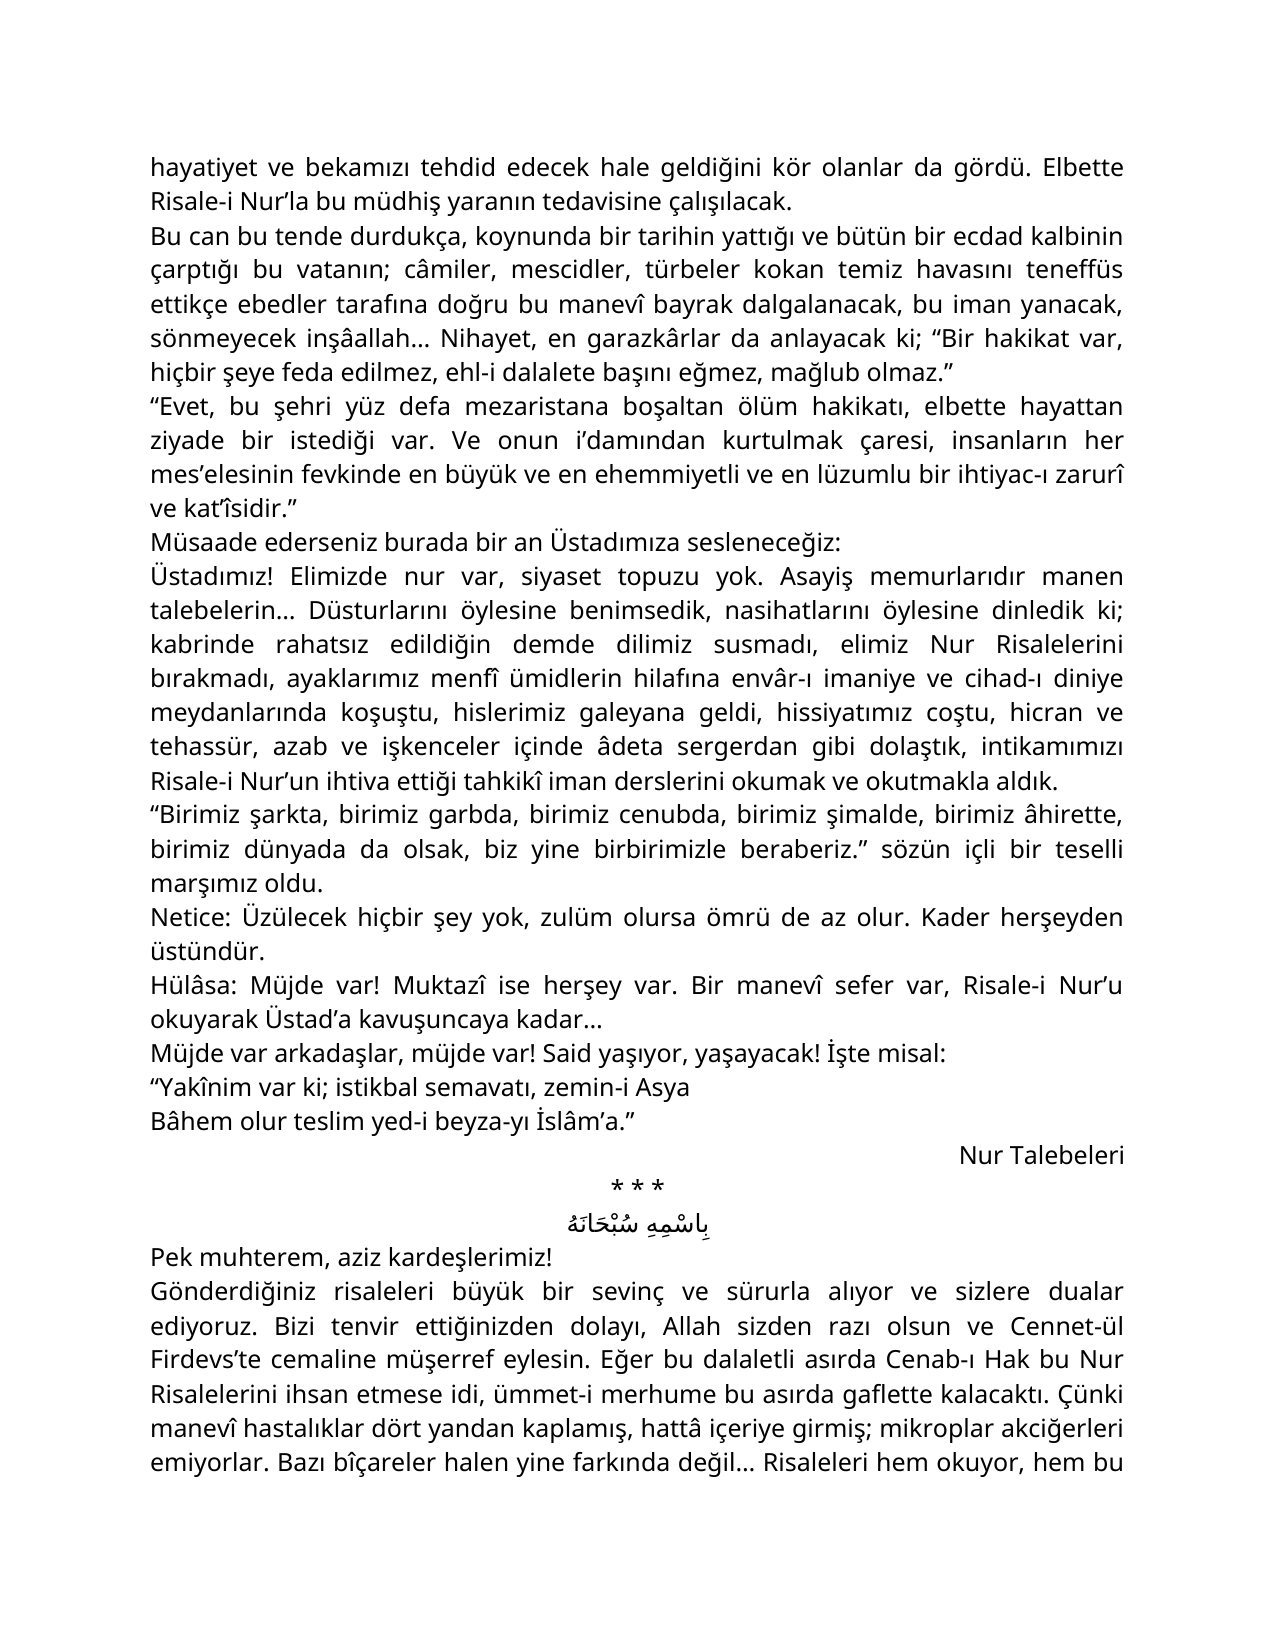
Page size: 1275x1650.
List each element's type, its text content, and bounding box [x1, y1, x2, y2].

text * * * [150, 1172, 1125, 1206]
text hayatiyet ve bekamızı tehdid edecek hale geldiğini kör olanlar da gördü. Elbette Risale-i Nur’la bu müdhiş yaranın tedavisine çalışılacak. [150, 150, 1125, 218]
text Netice: Üzülecek hiçbir şey yok, zulüm olursa ömrü de az olur. Kader herşeyden üstündür. [150, 899, 1125, 967]
text Pek muhterem, aziz kardeşlerimiz! [150, 1240, 1125, 1274]
text Müsaade ederseniz burada bir an Üstadımıza sesleneceğiz: [150, 525, 1125, 559]
text Nur Talebeleri [150, 1138, 1125, 1172]
text بِاسْمِهِ سُبْحَانَهُ [150, 1206, 1125, 1240]
text Bâhem olur teslim yed-i beyza-yı İslâm’a.” [150, 1104, 1125, 1138]
text Bu can bu tende durdukça, koynunda bir tarihin yattığı ve bütün bir ecdad kalbinin çarptığı bu vatanın; câmiler, mescidler, türbeler kokan temiz havasını teneffüs ettikçe ebedler tarafına doğru bu manevî bayrak dalgalanacak, bu iman yanacak, sönmeyecek inşâallah… Nihayet, en garazkârlar da anlayacak ki; “Bir hakikat var, hiçbir şeye feda edilmez, ehl-i dalalete başını eğmez, mağlub olmaz.” [150, 218, 1125, 388]
text Hülâsa: Müjde var! Muktazî ise herşey var. Bir manevî sefer var, Risale-i Nur’u okuyarak Üstad’a kavuşuncaya kadar… [150, 967, 1125, 1036]
text “Evet, bu şehri yüz defa mezaristana boşaltan ölüm hakikatı, elbette hayattan ziyade bir istediği var. Ve onun i’damından kurtulmak çaresi, insanların her mes’elesinin fevkinde en büyük ve en ehemmiyetli ve en lüzumlu bir ihtiyac-ı zarurî ve kat’îsidir.” [150, 388, 1125, 525]
text Müjde var arkadaşlar, müjde var! Said yaşıyor, yaşayacak! İşte misal: [150, 1036, 1125, 1070]
text Üstadımız! Elimizde nur var, siyaset topuzu yok. Asayiş memurlarıdır manen talebelerin… Düsturlarını öylesine benimsedik, nasihatlarını öylesine dinledik ki; kabrinde rahatsız edildiğin demde dilimiz susmadı, elimiz Nur Risalelerini bırakmadı, ayaklarımız menfî ümidlerin hilafına envâr-ı imaniye ve cihad-ı diniye meydanlarında koşuştu, hislerimiz galeyana geldi, hissiyatımız coştu, hicran ve tehassür, azab ve işkenceler içinde âdeta sergerdan gibi dolaştık, intikamımızı Risale-i Nur’un ihtiva ettiği tahkikî iman derslerini okumak ve okutmakla aldık. [150, 559, 1125, 797]
text “Birimiz şarkta, birimiz garbda, birimiz cenubda, birimiz şimalde, birimiz âhirette, birimiz dünyada da olsak, biz yine birbirimizle beraberiz.” sözün içli bir teselli marşımız oldu. [150, 797, 1125, 899]
text Gönderdiğiniz risaleleri büyük bir sevinç ve sürurla alıyor ve sizlere dualar ediyoruz. Bizi tenvir ettiğinizden dolayı, Allah sizden razı olsun ve Cennet-ül Firdevs’te cemaline müşerref eylesin. Eğer bu dalaletli asırda Cenab-ı Hak bu Nur Risalelerini ihsan etmese idi, ümmet-i merhume bu asırda gaflette kalacaktı. Çünki manevî hastalıklar dört yandan kaplamış, hattâ içeriye girmiş; mikroplar akciğerleri emiyorlar. Bazı bîçareler halen yine farkında değil… Risaleleri hem okuyor, hem bu [150, 1274, 1125, 1478]
text “Yakînim var ki; istikbal semavatı, zemin-i Asya [150, 1070, 1125, 1104]
